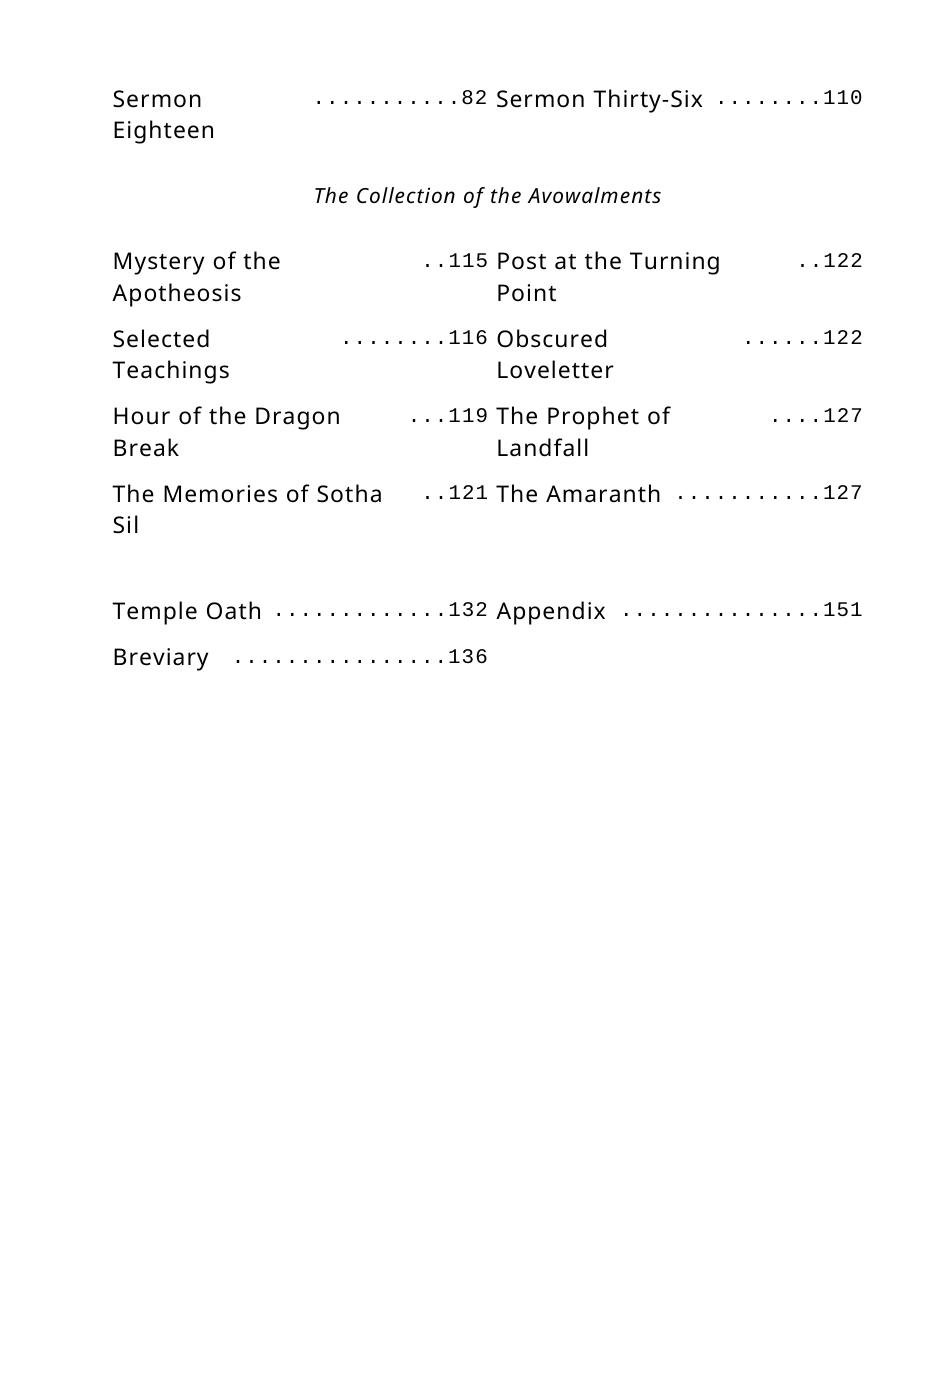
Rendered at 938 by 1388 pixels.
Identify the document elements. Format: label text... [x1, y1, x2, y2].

text The Collection of the Avowalments [112, 181, 862, 209]
table_cell Selected Teachings [113, 315, 327, 393]
table_cell Obscured Loveletter [496, 315, 732, 393]
table_cell ........116 [328, 315, 496, 393]
table_cell ........110 [709, 75, 862, 152]
table_header .............132 [265, 588, 496, 634]
table_cell Breviary [113, 634, 219, 680]
table_header Temple Oath [113, 588, 265, 634]
table_header Post at the Turning Point [496, 238, 788, 315]
table_header ..115 [418, 238, 496, 315]
table_cell ......122 [732, 315, 862, 393]
table_header ..122 [789, 238, 862, 315]
table_cell Sermon Thirty-Six [496, 75, 709, 152]
table_cell Hour of the Dragon Break [113, 393, 408, 470]
table_cell ...........82 [308, 75, 496, 152]
table_header Appendix [496, 588, 613, 634]
table_header ...............151 [613, 588, 862, 634]
table_cell Sermon Eighteen [113, 75, 308, 152]
table_cell [496, 634, 862, 680]
table_cell ....127 [768, 393, 862, 470]
table_cell The Prophet of Landfall [496, 393, 768, 470]
table_cell ................136 [219, 634, 496, 680]
table_cell ..121 [408, 470, 496, 548]
table_header Mystery of the Apotheosis [113, 238, 418, 315]
table_cell The Amaranth [496, 470, 670, 548]
table_cell The Memories of Sotha Sil [113, 470, 408, 548]
table_cell ...........127 [670, 470, 862, 548]
table_cell ...119 [408, 393, 496, 470]
